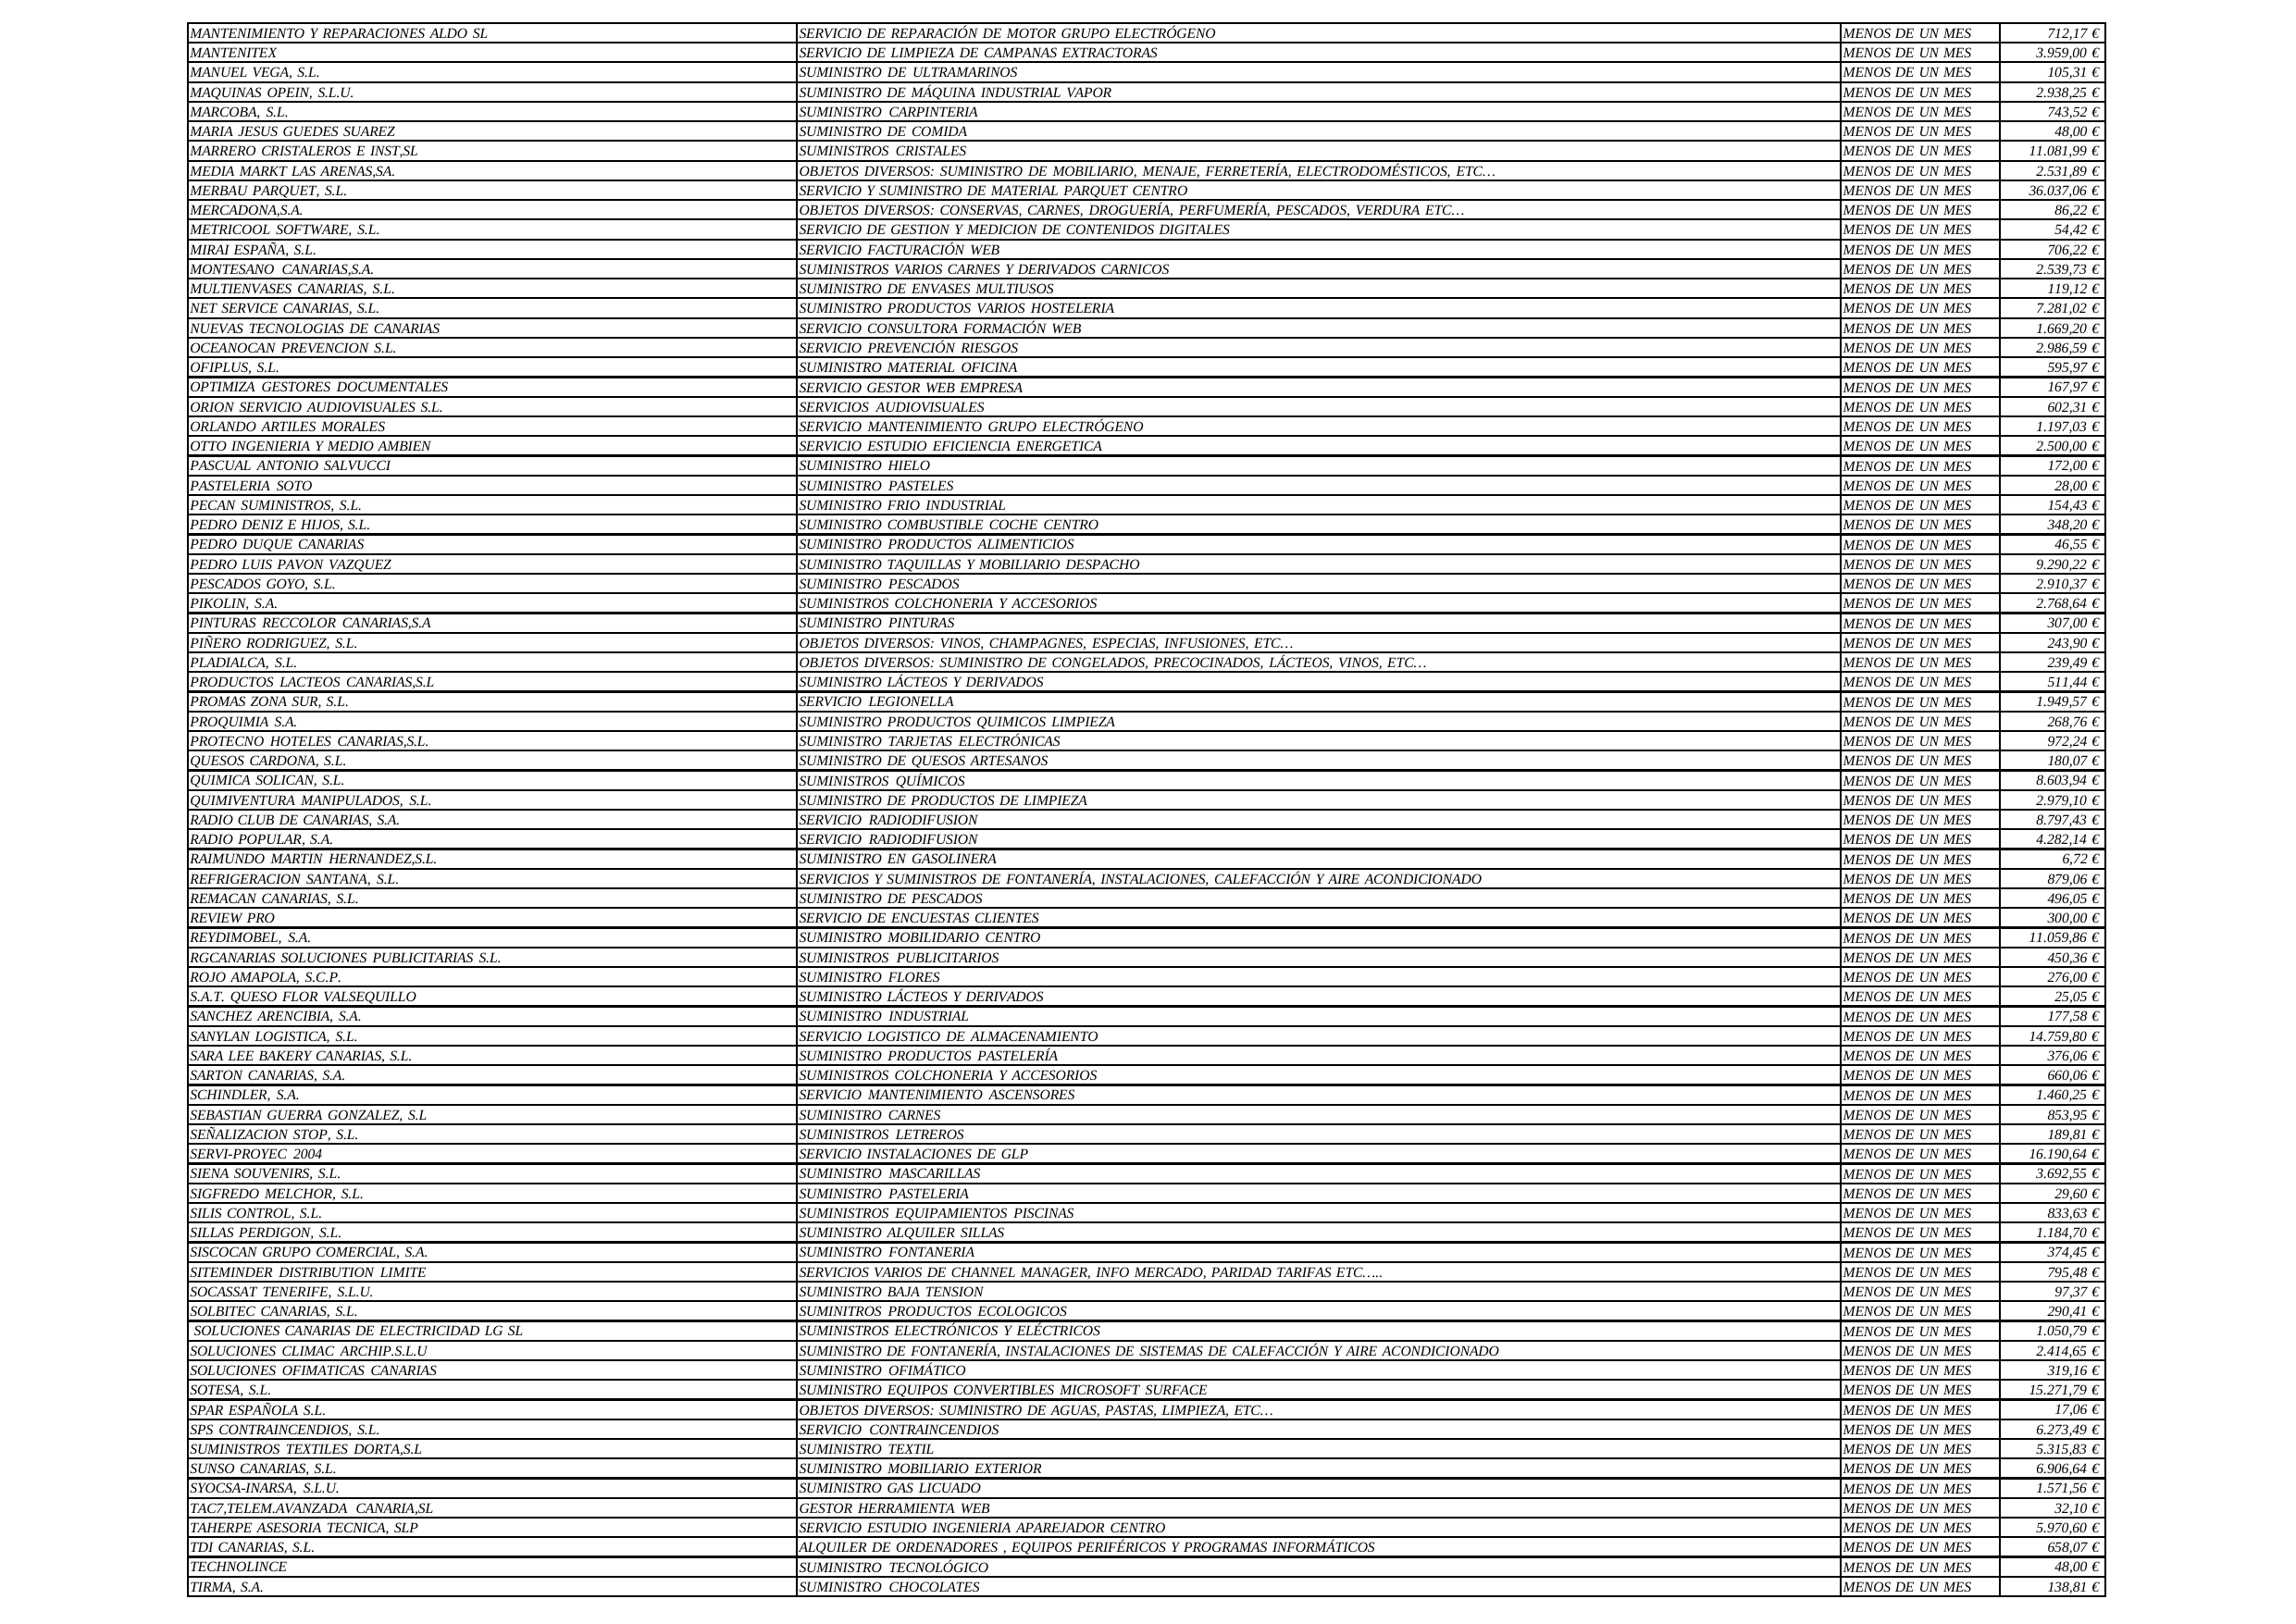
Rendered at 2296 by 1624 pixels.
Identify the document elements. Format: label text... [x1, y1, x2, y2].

table_cell SERVICIO GESTOR WEB EMPRESA [798, 378, 1840, 396]
table_cell SILLAS PERDIGON, S.L. [189, 1223, 796, 1241]
table_cell 86,22 € [2001, 201, 2104, 218]
table_cell SUMINISTRO DE ENVASES MULTIUSOS [798, 279, 1840, 297]
table_cell SUMINISTRO GAS LICUADO [798, 1480, 1840, 1497]
table_cell SUMINISTRO INDUSTRIAL [798, 1008, 1840, 1025]
table_cell RADIO POPULAR, S.A. [189, 830, 796, 848]
table_cell 290,41 € [2001, 1302, 2104, 1320]
table_cell 307,00 € [2001, 614, 2104, 632]
table_cell SERVICIO RADIODIFUSION [798, 830, 1840, 848]
table_cell MENOS DE UN MES [1842, 594, 1999, 612]
table_cell MENOS DE UN MES [1842, 1361, 1999, 1379]
table_cell 1.669,20 € [2001, 319, 2104, 337]
table_cell SERVICIO MANTENIMIENTO GRUPO ELECTRÓGENO [798, 417, 1840, 435]
table_cell MENOS DE UN MES [1842, 220, 1999, 238]
table_cell MENOS DE UN MES [1842, 1106, 1999, 1123]
table_cell SUMINISTRO MOBILIDARIO CENTRO [798, 929, 1840, 947]
table_cell MENOS DE UN MES [1842, 1401, 1999, 1419]
table_cell SUMINISTRO DE FONTANERÍA, INSTALACIONES DE SISTEMAS DE CALEFACCIÓN Y AIRE ACONDICIONADO [798, 1342, 1840, 1359]
table_cell MENOS DE UN MES [1842, 299, 1999, 316]
table_cell SUMINISTRO DE MÁQUINA INDUSTRIAL VAPOR [798, 83, 1840, 101]
table_cell SARTON CANARIAS, S.A. [189, 1066, 796, 1084]
table_cell 239,49 € [2001, 653, 2104, 671]
table_header MENOS DE UN MES [1842, 24, 1999, 42]
table_cell ORLANDO ARTILES MORALES [189, 417, 796, 435]
table_cell PROTECNO HOTELES CANARIAS,S.L. [189, 732, 796, 750]
table_cell 17,06 € [2001, 1401, 2104, 1419]
table_cell PEDRO DENIZ E HIJOS, S.L. [189, 515, 796, 533]
table_cell SOCASSAT TENERIFE, S.L.U. [189, 1283, 796, 1300]
table_cell MENOS DE UN MES [1842, 732, 1999, 750]
table_cell ALQUILER DE ORDENADORES , EQUIPOS PERIFÉRICOS Y PROGRAMAS INFORMÁTICOS [798, 1538, 1840, 1556]
table_cell MENOS DE UN MES [1842, 653, 1999, 671]
table_cell 14.759,80 € [2001, 1027, 2104, 1045]
table_cell 28,00 € [2001, 477, 2104, 494]
table_cell NUEVAS TECNOLOGIAS DE CANARIAS [189, 319, 796, 337]
table_cell REMACAN CANARIAS, S.L. [189, 889, 796, 907]
table_cell SITEMINDER DISTRIBUTION LIMITE [189, 1263, 796, 1281]
table_cell SUNSO CANARIAS, S.L. [189, 1459, 796, 1477]
table_cell MENOS DE UN MES [1842, 1165, 1999, 1183]
table_cell SERVICIO CONTRAINCENDIOS [798, 1420, 1840, 1438]
table_cell 1.571,56 € [2001, 1480, 2104, 1497]
table_cell MENOS DE UN MES [1842, 378, 1999, 396]
table_cell 2.979,10 € [2001, 791, 2104, 809]
table_cell 119,12 € [2001, 279, 2104, 297]
table_cell MENOS DE UN MES [1842, 555, 1999, 573]
table_cell SERVICIO MANTENIMIENTO ASCENSORES [798, 1086, 1840, 1104]
table_cell SERVICIO DE ENCUESTAS CLIENTES [798, 909, 1840, 926]
table_cell MENOS DE UN MES [1842, 1066, 1999, 1084]
table_cell SUMINISTRO CARNES [798, 1106, 1840, 1123]
table_cell MARRERO CRISTALEROS E INST,SL [189, 142, 796, 159]
table_cell 2.539,73 € [2001, 260, 2104, 278]
table_cell TDI CANARIAS, S.L. [189, 1538, 796, 1556]
table_cell 97,37 € [2001, 1283, 2104, 1300]
table_cell 833,63 € [2001, 1204, 2104, 1221]
table_cell MENOS DE UN MES [1842, 103, 1999, 120]
table_cell SUMINISTRO BAJA TENSION [798, 1283, 1840, 1300]
table_cell MENOS DE UN MES [1842, 1302, 1999, 1320]
table_cell 11.081,99 € [2001, 142, 2104, 159]
table_cell SERVICIO RADIODIFUSION [798, 811, 1840, 828]
table_cell MERCADONA,S.A. [189, 201, 796, 218]
table_cell PIKOLIN, S.A. [189, 594, 796, 612]
table_cell SERVICIO FACTURACIÓN WEB [798, 241, 1840, 258]
table_cell 5.970,60 € [2001, 1519, 2104, 1536]
table_cell SUMINISTROS ELECTRÓNICOS Y ELÉCTRICOS [798, 1322, 1840, 1340]
table_cell MONTESANO CANARIAS,S.A. [189, 260, 796, 278]
table_cell MENOS DE UN MES [1842, 1184, 1999, 1202]
table_cell SCHINDLER, S.A. [189, 1086, 796, 1104]
table_cell OBJETOS DIVERSOS: CONSERVAS, CARNES, DROGUERÍA, PERFUMERÍA, PESCADOS, VERDURA ETC… [798, 201, 1840, 218]
table_cell 1.949,57 € [2001, 693, 2104, 711]
table_cell 5.315,83 € [2001, 1440, 2104, 1457]
table_cell PEDRO DUQUE CANARIAS [189, 536, 796, 553]
table_cell SUMINISTRO FRIO INDUSTRIAL [798, 496, 1840, 514]
table_cell SERVICIOS VARIOS DE CHANNEL MANAGER, INFO MERCADO, PARIDAD TARIFAS ETC….. [798, 1263, 1840, 1281]
table_cell 972,24 € [2001, 732, 2104, 750]
table_cell MENOS DE UN MES [1842, 1047, 1999, 1064]
table_cell METRICOOL SOFTWARE, S.L. [189, 220, 796, 238]
table_cell 8.603,94 € [2001, 772, 2104, 789]
table_cell MIRAI ESPAÑA, S.L. [189, 241, 796, 258]
table_header 712,17 € [2001, 24, 2104, 42]
table_cell 48,00 € [2001, 122, 2104, 140]
table_cell SOTESA, S.L. [189, 1381, 796, 1398]
table_cell 32,10 € [2001, 1499, 2104, 1517]
table_cell SPAR ESPAÑOLA S.L. [189, 1401, 796, 1419]
table_cell SUMINISTRO MOBILIARIO EXTERIOR [798, 1459, 1840, 1477]
table_cell PECAN SUMINISTROS, S.L. [189, 496, 796, 514]
table_cell ORION SERVICIO AUDIOVISUALES S.L. [189, 398, 796, 415]
table_cell MENOS DE UN MES [1842, 457, 1999, 475]
table_cell PIÑERO RODRIGUEZ, S.L. [189, 634, 796, 651]
table_cell SERVICIO DE GESTION Y MEDICION DE CONTENIDOS DIGITALES [798, 220, 1840, 238]
table_cell MENOS DE UN MES [1842, 1086, 1999, 1104]
table_cell MENOS DE UN MES [1842, 398, 1999, 415]
table_cell PLADIALCA, S.L. [189, 653, 796, 671]
table_cell 450,36 € [2001, 948, 2104, 966]
table_cell PROQUIMIA S.A. [189, 713, 796, 730]
table_cell SUMINISTRO COMBUSTIBLE COCHE CENTRO [798, 515, 1840, 533]
table_cell MENOS DE UN MES [1842, 1125, 1999, 1143]
table_cell PASCUAL ANTONIO SALVUCCI [189, 457, 796, 475]
table_cell 376,06 € [2001, 1047, 2104, 1064]
table_cell RGCANARIAS SOLUCIONES PUBLICITARIAS S.L. [189, 948, 796, 966]
table_cell MENOS DE UN MES [1842, 850, 1999, 868]
table_cell 2.938,25 € [2001, 83, 2104, 101]
table_cell 154,43 € [2001, 496, 2104, 514]
table_cell MENOS DE UN MES [1842, 1558, 1999, 1576]
table_cell SANYLAN LOGISTICA, S.L. [189, 1027, 796, 1045]
table_cell 602,31 € [2001, 398, 2104, 415]
table_cell REFRIGERACION SANTANA, S.L. [189, 870, 796, 887]
table_cell SUMINISTRO LÁCTEOS Y DERIVADOS [798, 673, 1840, 690]
table_cell SUMINISTRO CHOCOLATES [798, 1578, 1840, 1595]
table_cell 1.197,03 € [2001, 417, 2104, 435]
table_cell TIRMA, S.A. [189, 1578, 796, 1595]
table_cell MENOS DE UN MES [1842, 1263, 1999, 1281]
table_cell MENOS DE UN MES [1842, 477, 1999, 494]
table_cell 180,07 € [2001, 751, 2104, 769]
table_cell MENOS DE UN MES [1842, 575, 1999, 592]
table_cell 319,16 € [2001, 1361, 2104, 1379]
table_cell SUMINISTRO PRODUCTOS PASTELERÍA [798, 1047, 1840, 1064]
table_cell RADIO CLUB DE CANARIAS, S.A. [189, 811, 796, 828]
table_cell SUMINISTRO MATERIAL OFICINA [798, 358, 1840, 376]
table_cell SUMINISTRO TECNOLÓGICO [798, 1558, 1840, 1576]
table_cell SUMINISTRO DE ULTRAMARINOS [798, 63, 1840, 81]
table_cell SUMINISTRO DE PRODUCTOS DE LIMPIEZA [798, 791, 1840, 809]
table_cell REVIEW PRO [189, 909, 796, 926]
table_cell MENOS DE UN MES [1842, 1440, 1999, 1457]
table_cell SUMINISTRO LÁCTEOS Y DERIVADOS [798, 987, 1840, 1005]
table_cell MENOS DE UN MES [1842, 536, 1999, 553]
table_cell 48,00 € [2001, 1558, 2104, 1576]
table_cell SUMINISTROS EQUIPAMIENTOS PISCINAS [798, 1204, 1840, 1221]
table_cell PINTURAS RECCOLOR CANARIAS,S.A [189, 614, 796, 632]
table_cell QUIMIVENTURA MANIPULADOS, S.L. [189, 791, 796, 809]
table_cell 1.184,70 € [2001, 1223, 2104, 1241]
table_cell MENOS DE UN MES [1842, 1578, 1999, 1595]
table_cell OFIPLUS, S.L. [189, 358, 796, 376]
table_cell SARA LEE BAKERY CANARIAS, S.L. [189, 1047, 796, 1064]
table_cell MENOS DE UN MES [1842, 417, 1999, 435]
table_cell 25,05 € [2001, 987, 2104, 1005]
table_cell 3.692,55 € [2001, 1165, 2104, 1183]
table_cell SUMINISTRO EQUIPOS CONVERTIBLES MICROSOFT SURFACE [798, 1381, 1840, 1398]
table_cell 7.281,02 € [2001, 299, 2104, 316]
table_cell MENOS DE UN MES [1842, 241, 1999, 258]
table_cell MENOS DE UN MES [1842, 496, 1999, 514]
table_cell SUMINISTRO TARJETAS ELECTRÓNICAS [798, 732, 1840, 750]
table_cell OPTIMIZA GESTORES DOCUMENTALES [189, 378, 796, 396]
table_cell MENOS DE UN MES [1842, 83, 1999, 101]
table_cell SERVICIO ESTUDIO INGENIERIA APAREJADOR CENTRO [798, 1519, 1840, 1536]
table_cell SUMINISTRO PINTURAS [798, 614, 1840, 632]
table_cell SUMINISTRO PRODUCTOS QUIMICOS LIMPIEZA [798, 713, 1840, 730]
table_cell MENOS DE UN MES [1842, 772, 1999, 789]
table_cell SYOCSA-INARSA, S.L.U. [189, 1480, 796, 1497]
table_cell SUMINISTRO FONTANERIA [798, 1244, 1840, 1261]
table_cell MAQUINAS OPEIN, S.L.U. [189, 83, 796, 101]
table_cell MANTENITEX [189, 43, 796, 61]
table_cell SUMINISTRO CARPINTERIA [798, 103, 1840, 120]
table_cell MENOS DE UN MES [1842, 181, 1999, 199]
table_cell 6.906,64 € [2001, 1459, 2104, 1477]
table_cell 46,55 € [2001, 536, 2104, 553]
table_cell OCEANOCAN PREVENCION S.L. [189, 339, 796, 356]
table_cell MENOS DE UN MES [1842, 279, 1999, 297]
table_cell 36.037,06 € [2001, 181, 2104, 199]
table_cell MARCOBA, S.L. [189, 103, 796, 120]
table_cell 54,42 € [2001, 220, 2104, 238]
table_cell SIGFREDO MELCHOR, S.L. [189, 1184, 796, 1202]
table_cell MENOS DE UN MES [1842, 1480, 1999, 1497]
table_cell SERVICIOS AUDIOVISUALES [798, 398, 1840, 415]
table_cell 8.797,43 € [2001, 811, 2104, 828]
table_cell 2.531,89 € [2001, 162, 2104, 180]
table_cell SOLUCIONES OFIMATICAS CANARIAS [189, 1361, 796, 1379]
table_cell 2.910,37 € [2001, 575, 2104, 592]
table_cell MENOS DE UN MES [1842, 142, 1999, 159]
table_cell SEBASTIAN GUERRA GONZALEZ, S.L [189, 1106, 796, 1123]
table_cell RAIMUNDO MARTIN HERNANDEZ,S.L. [189, 850, 796, 868]
table_cell SUMINISTRO ALQUILER SILLAS [798, 1223, 1840, 1241]
table_cell MARIA JESUS GUEDES SUAREZ [189, 122, 796, 140]
table_cell S.A.T. QUESO FLOR VALSEQUILLO [189, 987, 796, 1005]
table_cell MENOS DE UN MES [1842, 201, 1999, 218]
table_cell TAHERPE ASESORIA TECNICA, SLP [189, 1519, 796, 1536]
table_cell SUMINISTROS QUÍMICOS [798, 772, 1840, 789]
table_cell SUMINISTRO OFIMÁTICO [798, 1361, 1840, 1379]
table_cell OTTO INGENIERIA Y MEDIO AMBIEN [189, 437, 796, 454]
table_cell MENOS DE UN MES [1842, 987, 1999, 1005]
table_cell SEÑALIZACION STOP, S.L. [189, 1125, 796, 1143]
table_cell 853,95 € [2001, 1106, 2104, 1123]
table_cell 4.282,14 € [2001, 830, 2104, 848]
table_cell SUMINISTRO MASCARILLAS [798, 1165, 1840, 1183]
table_cell 706,22 € [2001, 241, 2104, 258]
table_cell SUMINISTRO PESCADOS [798, 575, 1840, 592]
table_cell SERVICIO INSTALACIONES DE GLP [798, 1145, 1840, 1162]
table_cell SUMINISTRO TAQUILLAS Y MOBILIARIO DESPACHO [798, 555, 1840, 573]
table_cell MENOS DE UN MES [1842, 1342, 1999, 1359]
table_cell MENOS DE UN MES [1842, 1145, 1999, 1162]
table_cell SERVICIO ESTUDIO EFICIENCIA ENERGETICA [798, 437, 1840, 454]
table_cell MENOS DE UN MES [1842, 1519, 1999, 1536]
table_cell SUMINITROS PRODUCTOS ECOLOGICOS [798, 1302, 1840, 1320]
table_cell SILIS CONTROL, S.L. [189, 1204, 796, 1221]
table_cell SUMINISTRO HIELO [798, 457, 1840, 475]
table_cell 16.190,64 € [2001, 1145, 2104, 1162]
table_cell 1.460,25 € [2001, 1086, 2104, 1104]
table_cell SUMINISTROS CRISTALES [798, 142, 1840, 159]
table_cell 660,06 € [2001, 1066, 2104, 1084]
table_cell 595,97 € [2001, 358, 2104, 376]
table_cell SUMINISTRO FLORES [798, 968, 1840, 986]
table_cell 172,00 € [2001, 457, 2104, 475]
table_cell PROMAS ZONA SUR, S.L. [189, 693, 796, 711]
table_cell MENOS DE UN MES [1842, 1027, 1999, 1045]
table_cell SUMINISTROS COLCHONERIA Y ACCESORIOS [798, 1066, 1840, 1084]
table_cell MERBAU PARQUET, S.L. [189, 181, 796, 199]
table_cell 105,31 € [2001, 63, 2104, 81]
table_cell 496,05 € [2001, 889, 2104, 907]
table_cell 2.986,59 € [2001, 339, 2104, 356]
table_cell MENOS DE UN MES [1842, 614, 1999, 632]
table_cell MENOS DE UN MES [1842, 870, 1999, 887]
table_cell MENOS DE UN MES [1842, 515, 1999, 533]
table_cell MENOS DE UN MES [1842, 122, 1999, 140]
table_cell 243,90 € [2001, 634, 2104, 651]
table_cell PRODUCTOS LACTEOS CANARIAS,S.L [189, 673, 796, 690]
table_cell SUMINISTRO EN GASOLINERA [798, 850, 1840, 868]
table_cell SERVI-PROYEC 2004 [189, 1145, 796, 1162]
table_cell QUESOS CARDONA, S.L. [189, 751, 796, 769]
table_cell GESTOR HERRAMIENTA WEB [798, 1499, 1840, 1517]
table_cell OBJETOS DIVERSOS: SUMINISTRO DE CONGELADOS, PRECOCINADOS, LÁCTEOS, VINOS, ETC… [798, 653, 1840, 671]
table_cell PESCADOS GOYO, S.L. [189, 575, 796, 592]
table_cell SUMINISTROS PUBLICITARIOS [798, 948, 1840, 966]
table_cell 9.290,22 € [2001, 555, 2104, 573]
table_cell SUMINISTRO TEXTIL [798, 1440, 1840, 1457]
table_header SERVICIO DE REPARACIÓN DE MOTOR GRUPO ELECTRÓGENO [798, 24, 1840, 42]
table_cell MENOS DE UN MES [1842, 634, 1999, 651]
table_cell SUMINISTRO DE QUESOS ARTESANOS [798, 751, 1840, 769]
table_cell SERVICIO LEGIONELLA [798, 693, 1840, 711]
table_cell SERVICIO PREVENCIÓN RIESGOS [798, 339, 1840, 356]
table_cell MENOS DE UN MES [1842, 811, 1999, 828]
table_cell 11.059,86 € [2001, 929, 2104, 947]
table_cell 743,52 € [2001, 103, 2104, 120]
table_cell SUMINISTRO PASTELERIA [798, 1184, 1840, 1202]
table_cell MENOS DE UN MES [1842, 929, 1999, 947]
table_cell MENOS DE UN MES [1842, 830, 1999, 848]
table_cell MENOS DE UN MES [1842, 1381, 1999, 1398]
table_cell 6,72 € [2001, 850, 2104, 868]
table_cell MANUEL VEGA, S.L. [189, 63, 796, 81]
table_cell 2.414,65 € [2001, 1342, 2104, 1359]
table_cell ROJO AMAPOLA, S.C.P. [189, 968, 796, 986]
table_cell 177,58 € [2001, 1008, 2104, 1025]
table_cell MENOS DE UN MES [1842, 948, 1999, 966]
table_cell SANCHEZ ARENCIBIA, S.A. [189, 1008, 796, 1025]
table_cell 511,44 € [2001, 673, 2104, 690]
table_cell MULTIENVASES CANARIAS, S.L. [189, 279, 796, 297]
table_cell REYDIMOBEL, S.A. [189, 929, 796, 947]
table_cell MENOS DE UN MES [1842, 1420, 1999, 1438]
table_cell 167,97 € [2001, 378, 2104, 396]
table_cell SERVICIO DE LIMPIEZA DE CAMPANAS EXTRACTORAS [798, 43, 1840, 61]
table_cell 3.959,00 € [2001, 43, 2104, 61]
table_cell MENOS DE UN MES [1842, 260, 1999, 278]
table_cell SOLBITEC CANARIAS, S.L. [189, 1302, 796, 1320]
table_cell SOLUCIONES CANARIAS DE ELECTRICIDAD LG SL [189, 1322, 796, 1340]
table_cell MENOS DE UN MES [1842, 1538, 1999, 1556]
table_cell TAC7,TELEM.AVANZADA CANARIA,SL [189, 1499, 796, 1517]
table_cell MENOS DE UN MES [1842, 968, 1999, 986]
table_cell SISCOCAN GRUPO COMERCIAL, S.A. [189, 1244, 796, 1261]
table_cell MENOS DE UN MES [1842, 751, 1999, 769]
table_cell MENOS DE UN MES [1842, 791, 1999, 809]
table_cell 6.273,49 € [2001, 1420, 2104, 1438]
table_cell 189,81 € [2001, 1125, 2104, 1143]
table_cell 29,60 € [2001, 1184, 2104, 1202]
table_cell 2.768,64 € [2001, 594, 2104, 612]
table_cell SERVICIO CONSULTORA FORMACIÓN WEB [798, 319, 1840, 337]
table_cell MENOS DE UN MES [1842, 1223, 1999, 1241]
table_cell MENOS DE UN MES [1842, 1244, 1999, 1261]
table_cell MENOS DE UN MES [1842, 693, 1999, 711]
table_cell MENOS DE UN MES [1842, 889, 1999, 907]
table_cell MENOS DE UN MES [1842, 437, 1999, 454]
table_cell SUMINISTROS TEXTILES DORTA,S.L [189, 1440, 796, 1457]
table_cell TECHNOLINCE [189, 1558, 796, 1576]
table_cell SUMINISTRO PRODUCTOS ALIMENTICIOS [798, 536, 1840, 553]
table_cell MENOS DE UN MES [1842, 1283, 1999, 1300]
table_cell MENOS DE UN MES [1842, 162, 1999, 180]
table_cell 2.500,00 € [2001, 437, 2104, 454]
table_cell SERVICIO LOGISTICO DE ALMACENAMIENTO [798, 1027, 1840, 1045]
table_cell 658,07 € [2001, 1538, 2104, 1556]
table_cell 879,06 € [2001, 870, 2104, 887]
table_cell SERVICIOS Y SUMINISTROS DE FONTANERÍA, INSTALACIONES, CALEFACCIÓN Y AIRE ACONDICIONADO [798, 870, 1840, 887]
table_cell SIENA SOUVENIRS, S.L. [189, 1165, 796, 1183]
table_cell NET SERVICE CANARIAS, S.L. [189, 299, 796, 316]
table_cell MENOS DE UN MES [1842, 1008, 1999, 1025]
table_cell SUMINISTROS LETREROS [798, 1125, 1840, 1143]
table_cell 15.271,79 € [2001, 1381, 2104, 1398]
table_cell QUIMICA SOLICAN, S.L. [189, 772, 796, 789]
table_cell MENOS DE UN MES [1842, 319, 1999, 337]
table_cell 300,00 € [2001, 909, 2104, 926]
table_cell OBJETOS DIVERSOS: SUMINISTRO DE MOBILIARIO, MENAJE, FERRETERÍA, ELECTRODOMÉSTICOS, ETC… [798, 162, 1840, 180]
table_cell 348,20 € [2001, 515, 2104, 533]
table_cell MENOS DE UN MES [1842, 63, 1999, 81]
table_cell MENOS DE UN MES [1842, 1459, 1999, 1477]
table_cell SOLUCIONES CLIMAC ARCHIP.S.L.U [189, 1342, 796, 1359]
table_cell MENOS DE UN MES [1842, 1322, 1999, 1340]
table_cell 276,00 € [2001, 968, 2104, 986]
table_header MANTENIMIENTO Y REPARACIONES ALDO SL [189, 24, 796, 42]
table_cell MENOS DE UN MES [1842, 909, 1999, 926]
table_cell SPS CONTRAINCENDIOS, S.L. [189, 1420, 796, 1438]
table_cell SUMINISTROS COLCHONERIA Y ACCESORIOS [798, 594, 1840, 612]
table_cell 1.050,79 € [2001, 1322, 2104, 1340]
table_cell SUMINISTRO PASTELES [798, 477, 1840, 494]
table_cell MEDIA MARKT LAS ARENAS,SA. [189, 162, 796, 180]
table_cell MENOS DE UN MES [1842, 673, 1999, 690]
table_cell PASTELERIA SOTO [189, 477, 796, 494]
table_cell OBJETOS DIVERSOS: VINOS, CHAMPAGNES, ESPECIAS, INFUSIONES, ETC… [798, 634, 1840, 651]
table_cell MENOS DE UN MES [1842, 358, 1999, 376]
table_cell SUMINISTRO DE COMIDA [798, 122, 1840, 140]
table_cell SUMINISTRO PRODUCTOS VARIOS HOSTELERIA [798, 299, 1840, 316]
table_cell SERVICIO Y SUMINISTRO DE MATERIAL PARQUET CENTRO [798, 181, 1840, 199]
table_cell MENOS DE UN MES [1842, 339, 1999, 356]
table_cell 374,45 € [2001, 1244, 2104, 1261]
table_cell MENOS DE UN MES [1842, 713, 1999, 730]
table_cell 138,81 € [2001, 1578, 2104, 1595]
table_cell MENOS DE UN MES [1842, 1499, 1999, 1517]
table_cell MENOS DE UN MES [1842, 1204, 1999, 1221]
table_cell 795,48 € [2001, 1263, 2104, 1281]
table_cell 268,76 € [2001, 713, 2104, 730]
table_cell OBJETOS DIVERSOS: SUMINISTRO DE AGUAS, PASTAS, LIMPIEZA, ETC… [798, 1401, 1840, 1419]
table_cell SUMINISTROS VARIOS CARNES Y DERIVADOS CARNICOS [798, 260, 1840, 278]
table_cell SUMINISTRO DE PESCADOS [798, 889, 1840, 907]
table_cell MENOS DE UN MES [1842, 43, 1999, 61]
table_cell PEDRO LUIS PAVON VAZQUEZ [189, 555, 796, 573]
